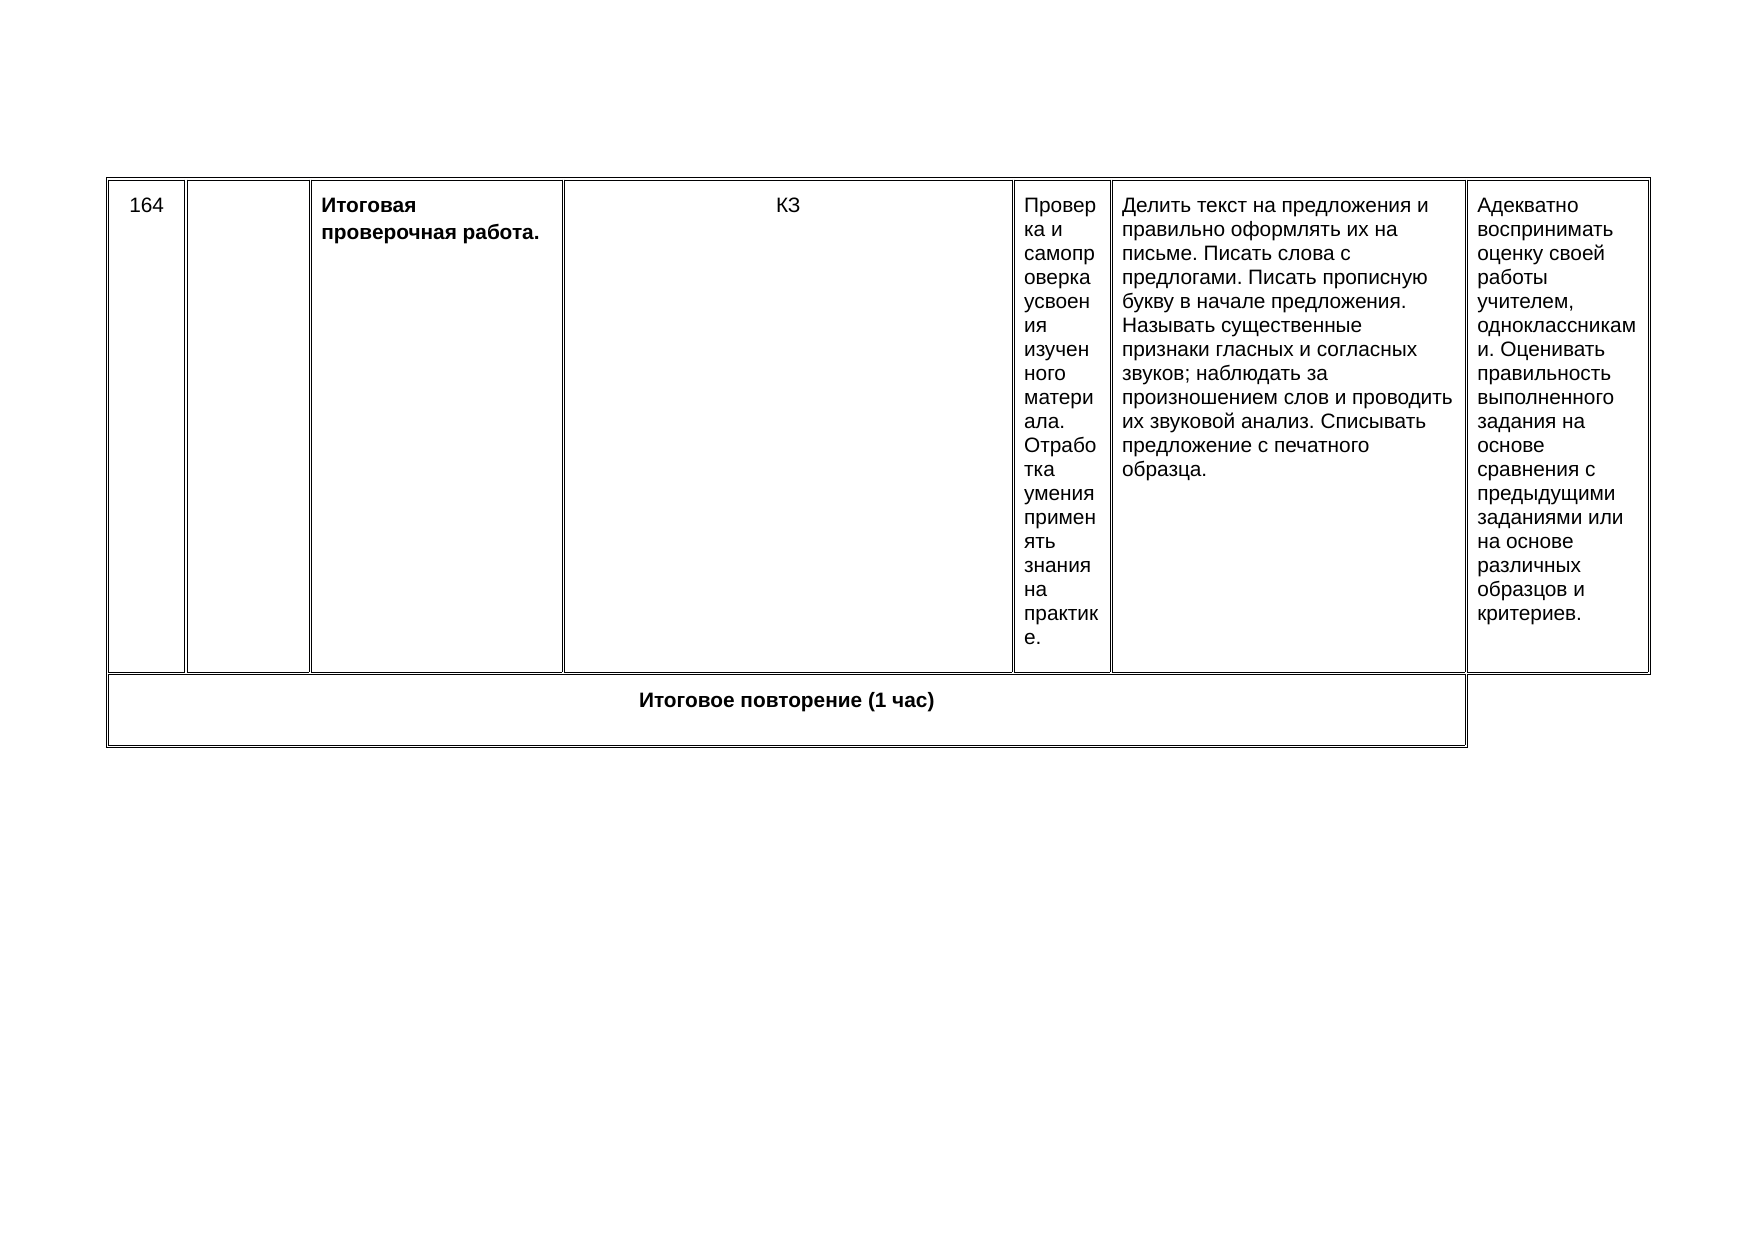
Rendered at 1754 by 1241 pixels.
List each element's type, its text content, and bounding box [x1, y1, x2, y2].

table_cell [188, 181, 309, 672]
table_cell Итоговая проверочная работа. [312, 181, 562, 672]
table_cell [1468, 675, 1649, 745]
table_cell Делить текст на предложения и правильно оформлять их на письме. Писать слова с предлогами. Писать прописную букву в начале предложения. Называть существенные признаки гласных и согласных звуков; наблюдать за произношением слов и проводить их звуковой анализ. Списывать предложение с печатного образца. [1113, 181, 1465, 672]
table_cell КЗ [565, 181, 1012, 672]
table_cell Проверка и самопроверка усвоения изученного материала. Отработка умения применять знания на практике. [1015, 181, 1110, 672]
table_cell 164 [109, 181, 184, 672]
table_cell Итоговое повторение (1 час) [109, 675, 1465, 745]
table_cell Адекватно воспринимать оценку своей работы учителем, одноклассниками. Оценивать правильность выполненного задания на основе сравнения с предыдущими заданиями или на основе различных образцов и критериев. [1468, 181, 1648, 672]
